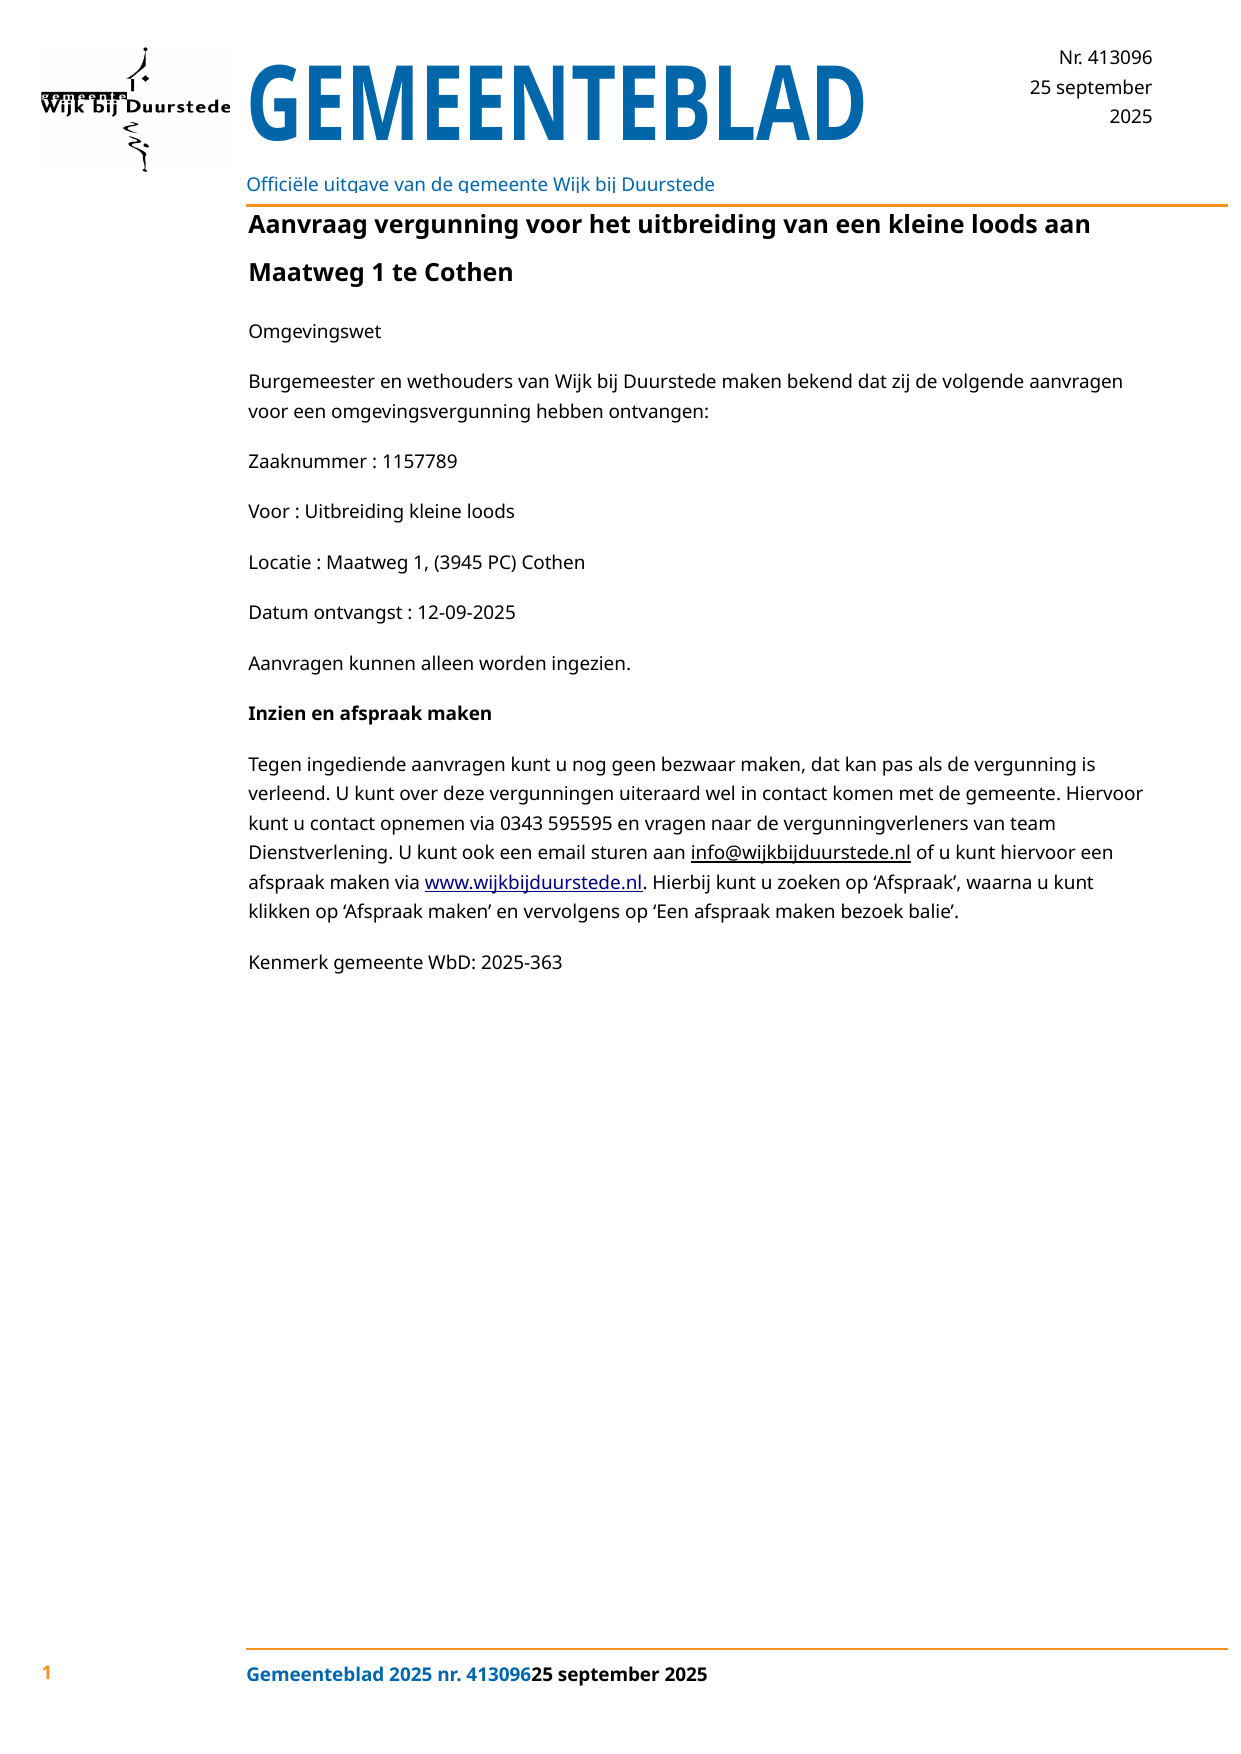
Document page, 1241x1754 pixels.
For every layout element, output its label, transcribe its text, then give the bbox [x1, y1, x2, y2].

text Voor : Uitbreiding kleine loods [248, 499, 1152, 524]
text Tegen ingediende aanvragen kunt u nog geen bezwaar maken, dat kan pas als de vergunning is verleend. U kunt over deze vergunningen uiteraard wel in contact komen met de gemeente. Hiervoor kunt u contact opnemen via 0343 595595 en vragen naar de vergunningverleners van team Dienstverlening. U kunt ook een email sturen aan info@wijkbijduurstede.nl of u kunt hiervoor een afspraak maken via www.wijkbijduurstede.nl. Hierbij kunt u zoeken op ‘Afspraak’, waarna u kunt klikken op ‘Afspraak maken’ en vervolgens op ‘Een afspraak maken bezoek balie’. [248, 751, 1152, 924]
text Omgevingswet [248, 318, 1152, 344]
text Kenmerk gemeente WbD: 2025-363 [248, 949, 1152, 975]
text Locatie : Maatweg 1, (3945 PC) Cothen [248, 549, 1152, 575]
text Datum ontvangst : 12-09-2025 [248, 599, 1152, 625]
text Inzien en afspraak maken [248, 700, 1152, 726]
text Aanvragen kunnen alleen worden ingezien. [248, 650, 1152, 676]
picture [41, 47, 231, 172]
text Burgemeester en wethouders van Wijk bij Duurstede maken bekend dat zij de volgende aanvragen voor een omgevingsvergunning hebben ontvangen: [248, 368, 1152, 424]
text Zaaknummer : 1157789 [248, 448, 1152, 474]
text Aanvraag vergunning voor het uitbreiding van een kleine loods aan Maatweg 1 te Cothen [248, 207, 1152, 288]
